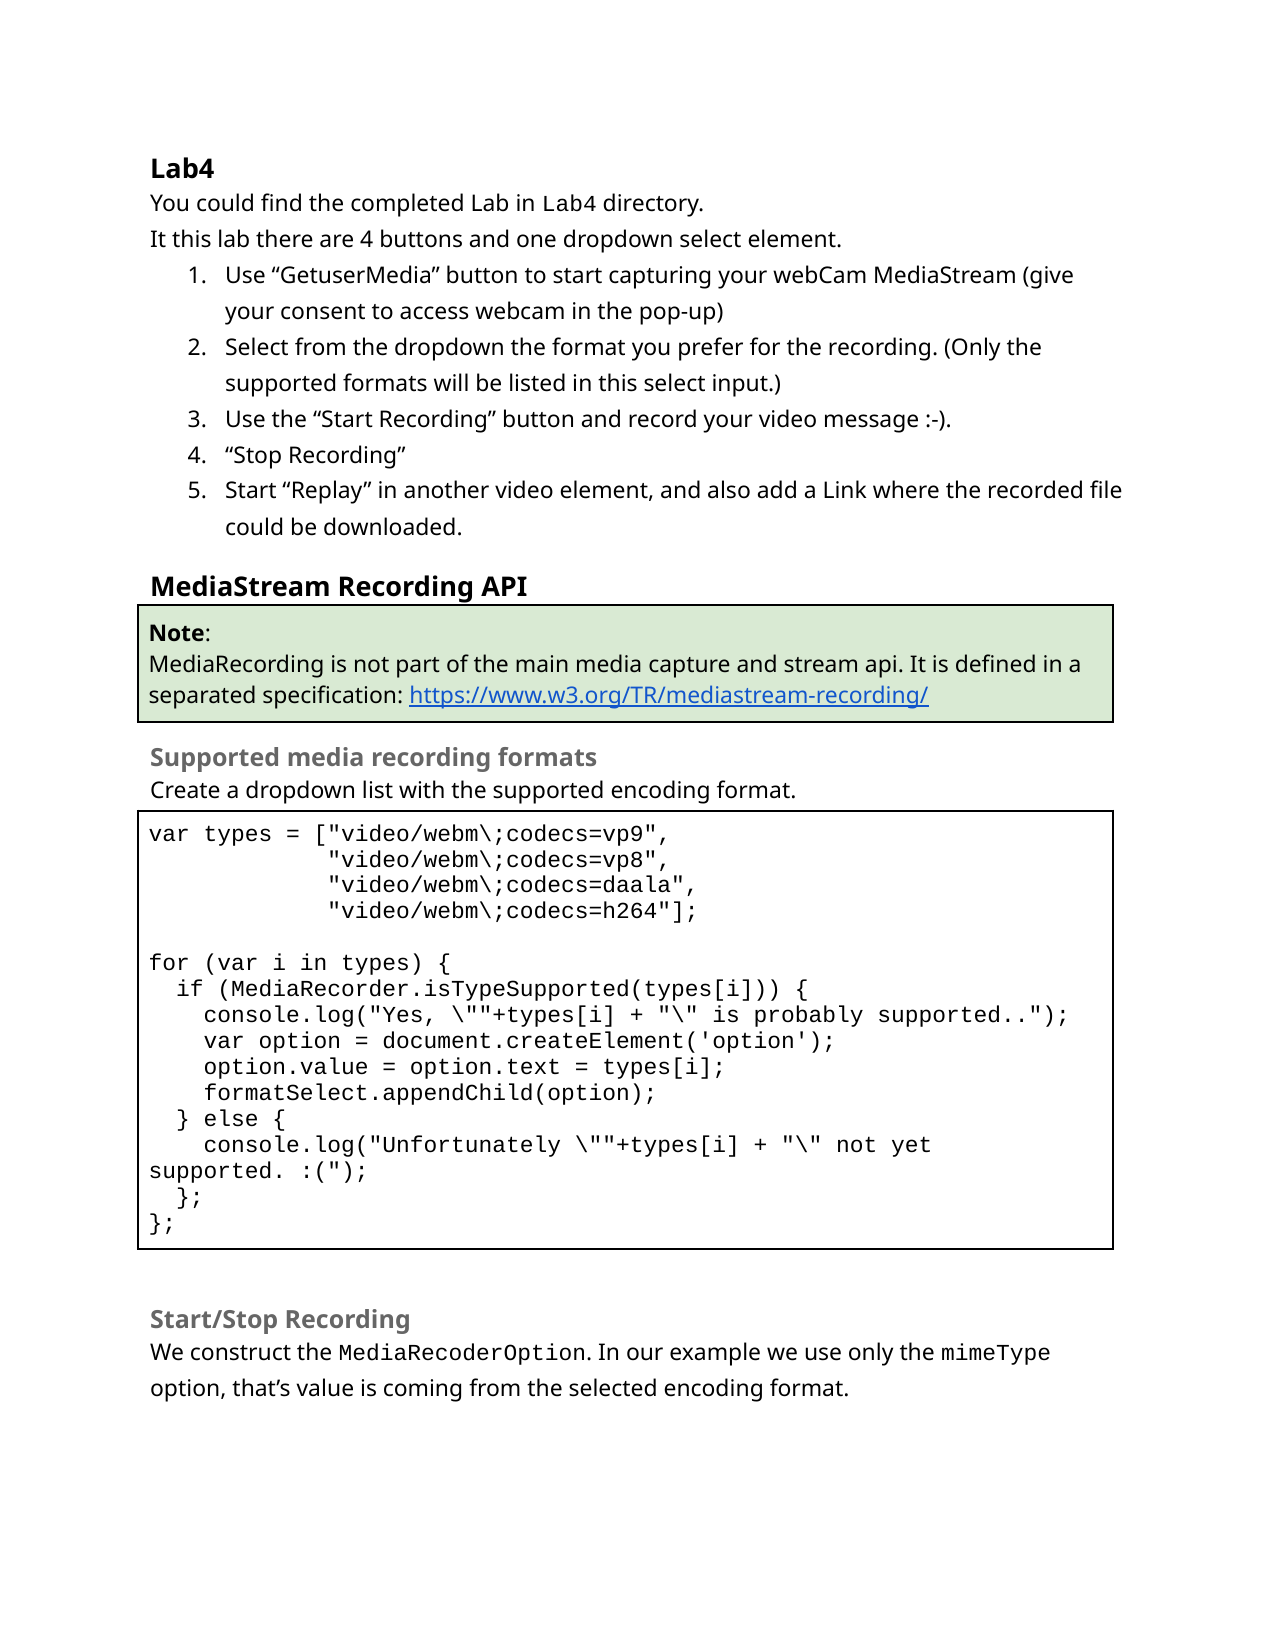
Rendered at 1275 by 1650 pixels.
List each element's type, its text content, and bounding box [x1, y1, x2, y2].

list “Stop Recording” [187, 438, 1125, 470]
table_header Note: MediaRecording is not part of the main media capture and stream api. It is defined in a separated specification: https://www.w3.org/TR/mediastream-recording/ [139, 606, 1112, 721]
table_header var types = ["video/webm\;codecs=vp9", "video/webm\;codecs=vp8", "video/webm\;codecs=daala", "video/webm\;codecs=h264"]; for (var i in types) { if (MediaRecorder.isTypeSupported(types[i])) { console.log("Yes, \""+types[i] + "\" is probably supported.."); var option = document.createElement('option'); option.value = option.text = types[i]; formatSelect.appendChild(option); } else { console.log("Unfortunately \""+types[i] + "\" not yet supported. :("); }; }; [139, 812, 1112, 1247]
subtitle Lab4 [150, 150, 1125, 187]
list Select from the dropdown the format you prefer for the recording. (Only the supported formats will be listed in this select input.) [187, 331, 1125, 398]
list Start “Replay” in another video element, and also add a Link where the recorded file could be downloaded. [187, 474, 1125, 542]
subtitle MediaStream Recording API [150, 567, 1125, 604]
subtitle Start/Stop Recording [150, 1302, 1125, 1336]
text We construct the MediaRecoderOption. In our example we use only the mimeType option, that’s value is coming from the selected encoding format. [150, 1336, 1125, 1403]
text You could find the completed Lab in Lab4 directory. [150, 187, 1125, 218]
list Use the “Start Recording” button and record your video message :-). [187, 403, 1125, 434]
text It this lab there are 4 buttons and one dropdown select element. [150, 223, 1125, 254]
subtitle Supported media recording formats [150, 739, 1125, 773]
text Create a dropdown list with the supported encoding format. [150, 773, 1125, 805]
list Use “GetuserMedia” button to start capturing your webCam MediaStream (give your consent to access webcam in the pop-up) [187, 259, 1125, 326]
